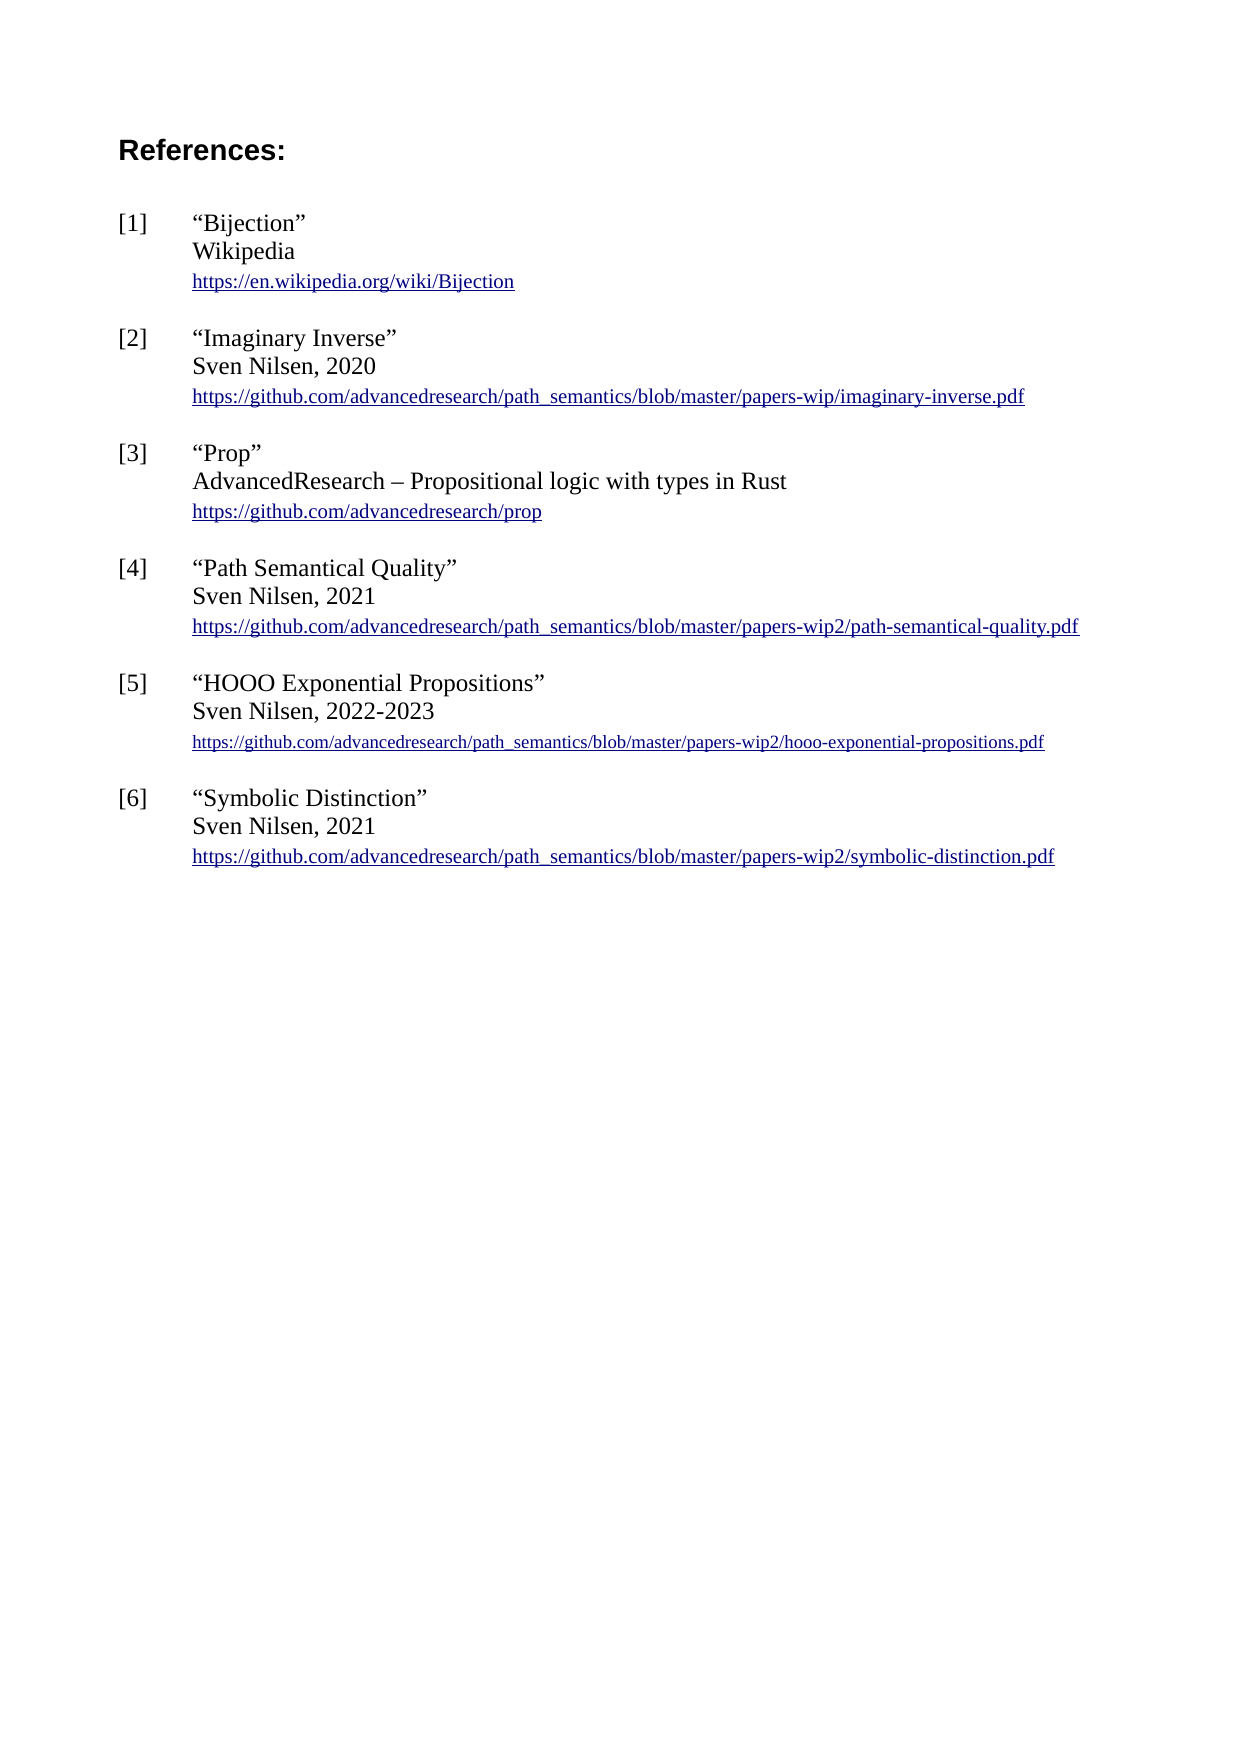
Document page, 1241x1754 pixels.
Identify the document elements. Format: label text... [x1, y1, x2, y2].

subtitle References: [118, 133, 1122, 166]
text Wikipedia [118, 236, 1122, 265]
text Sven Nilsen, 2021 [118, 811, 1122, 840]
text Sven Nilsen, 2022-2023 [118, 696, 1122, 725]
text [1] “Bijection” [118, 208, 1122, 236]
text [4] “Path Semantical Quality” [118, 553, 1122, 581]
text [5] “HOOO Exponential Propositions” [118, 668, 1122, 696]
text https://github.com/advancedresearch/path_semantics/blob/master/papers-wip2/path-semantical-quality.pdf [118, 610, 1122, 639]
text https://github.com/advancedresearch/prop [118, 495, 1122, 524]
text https://github.com/advancedresearch/path_semantics/blob/master/papers-wip2/symbolic-distinction.pdf [118, 840, 1122, 869]
text https://en.wikipedia.org/wiki/Bijection [118, 265, 1122, 294]
text https://github.com/advancedresearch/path_semantics/blob/master/papers-wip/imaginary-inverse.pdf [118, 380, 1122, 409]
text [6] “Symbolic Distinction” [118, 783, 1122, 811]
text [2] “Imaginary Inverse” [118, 323, 1122, 351]
text Sven Nilsen, 2020 [118, 351, 1122, 380]
text Sven Nilsen, 2021 [118, 581, 1122, 610]
text https://github.com/advancedresearch/path_semantics/blob/master/papers-wip2/hooo-exponential-propositions.pdf [118, 725, 1122, 754]
text [3] “Prop” AdvancedResearch – Propositional logic with types in Rust [118, 438, 1122, 495]
